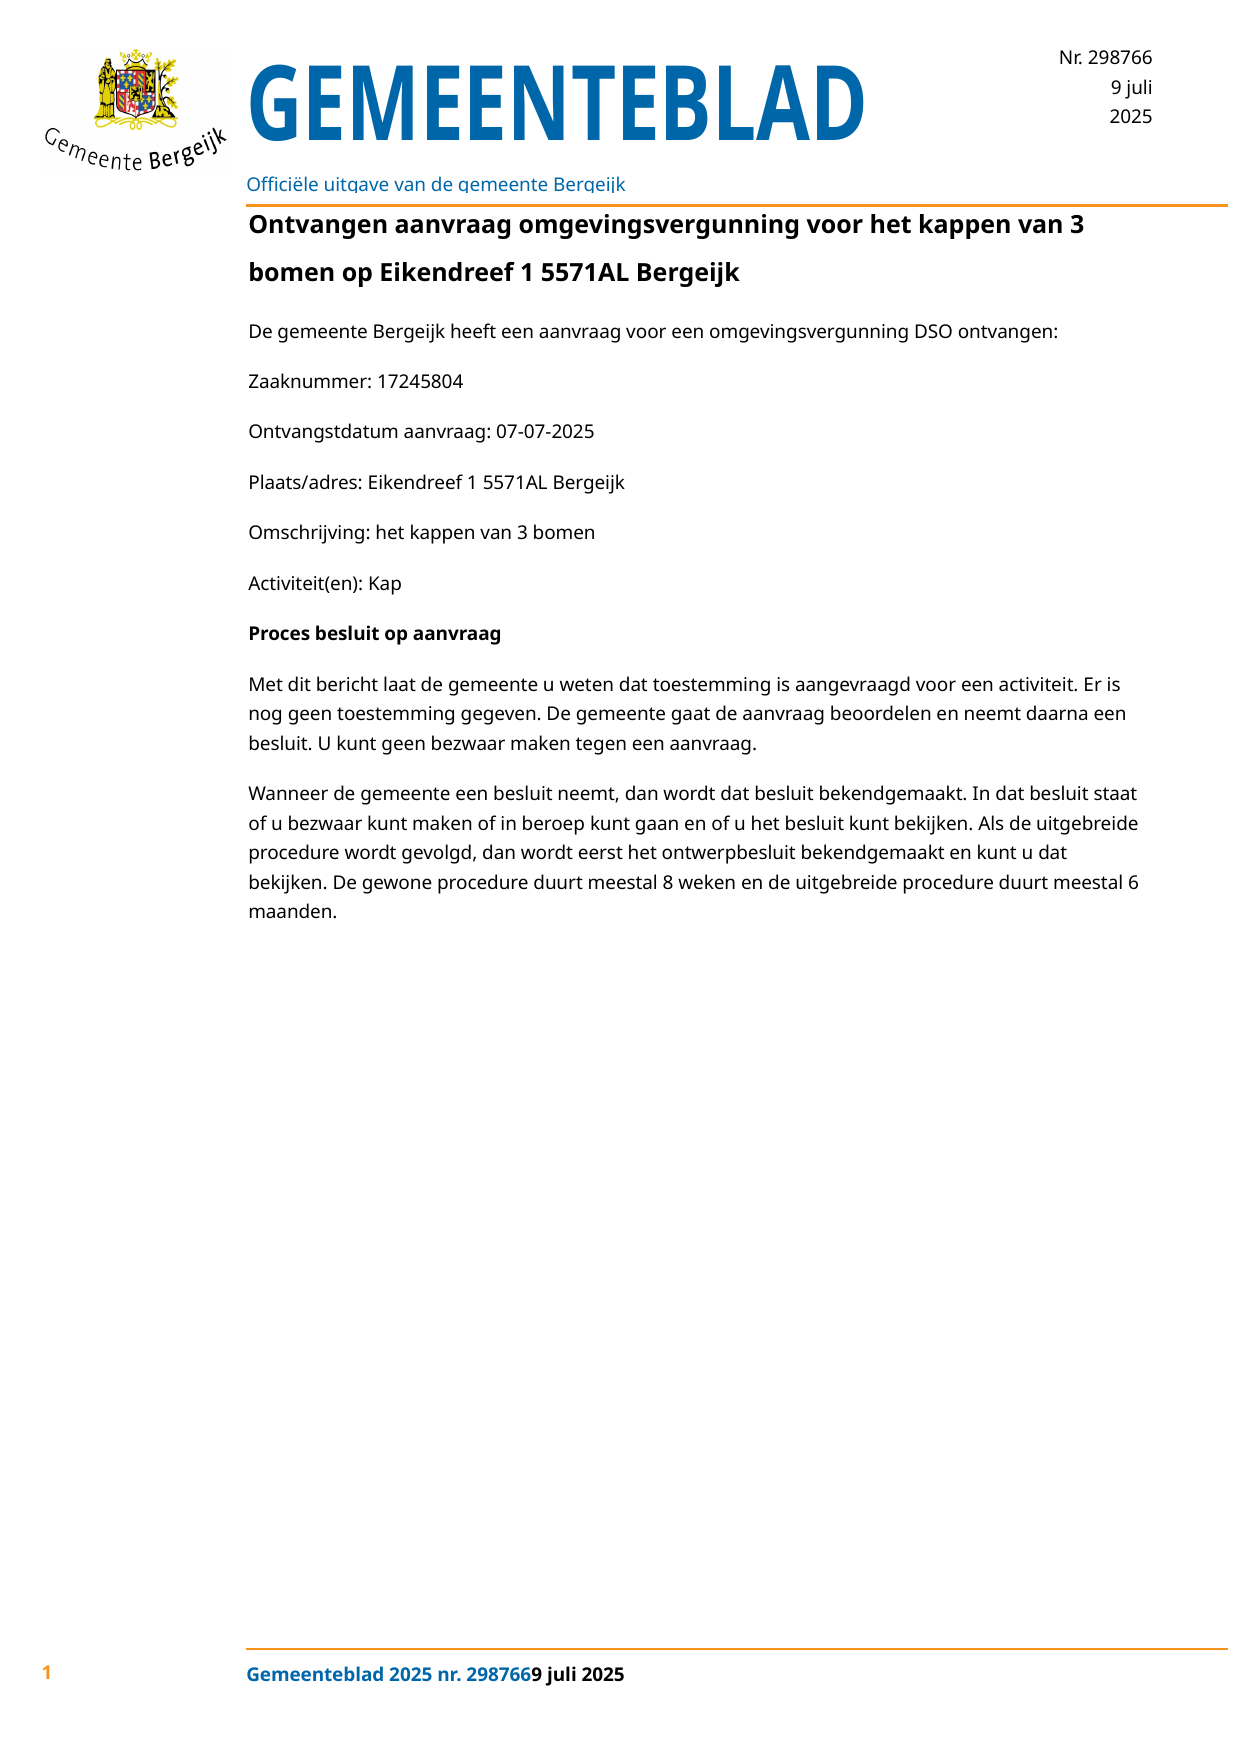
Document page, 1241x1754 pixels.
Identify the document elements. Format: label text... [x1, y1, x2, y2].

text Met dit bericht laat de gemeente u weten dat toestemming is aangevraagd voor een activiteit. Er is nog geen toestemming gegeven. De gemeente gaat de aanvraag beoordelen en neemt daarna een besluit. U kunt geen bezwaar maken tegen een aanvraag. [248, 671, 1152, 756]
text Activiteit(en): Kap [248, 570, 1152, 596]
picture [41, 47, 231, 172]
text Zaaknummer: 17245804 [248, 368, 1152, 394]
text Ontvangstdatum aanvraag: 07-07-2025 [248, 419, 1152, 444]
text Wanneer de gemeente een besluit neemt, dan wordt dat besluit bekendgemaakt. In dat besluit staat of u bezwaar kunt maken of in beroep kunt gaan en of u het besluit kunt bekijken. Als de uitgebreide procedure wordt gevolgd, dan wordt eerst het ontwerpbesluit bekendgemaakt en kunt u dat bekijken. De gewone procedure duurt meestal 8 weken en de uitgebreide procedure duurt meestal 6 maanden. [248, 780, 1152, 924]
text Proces besluit op aanvraag [248, 620, 1152, 646]
text Omschrijving: het kappen van 3 bomen [248, 519, 1152, 545]
text Plaats/adres: Eikendreef 1 5571AL Bergeijk [248, 469, 1152, 495]
text De gemeente Bergeijk heeft een aanvraag voor een omgevingsvergunning DSO ontvangen: [248, 318, 1152, 344]
text Ontvangen aanvraag omgevingsvergunning voor het kappen van 3 bomen op Eikendreef 1 5571AL Bergeijk [248, 207, 1152, 288]
